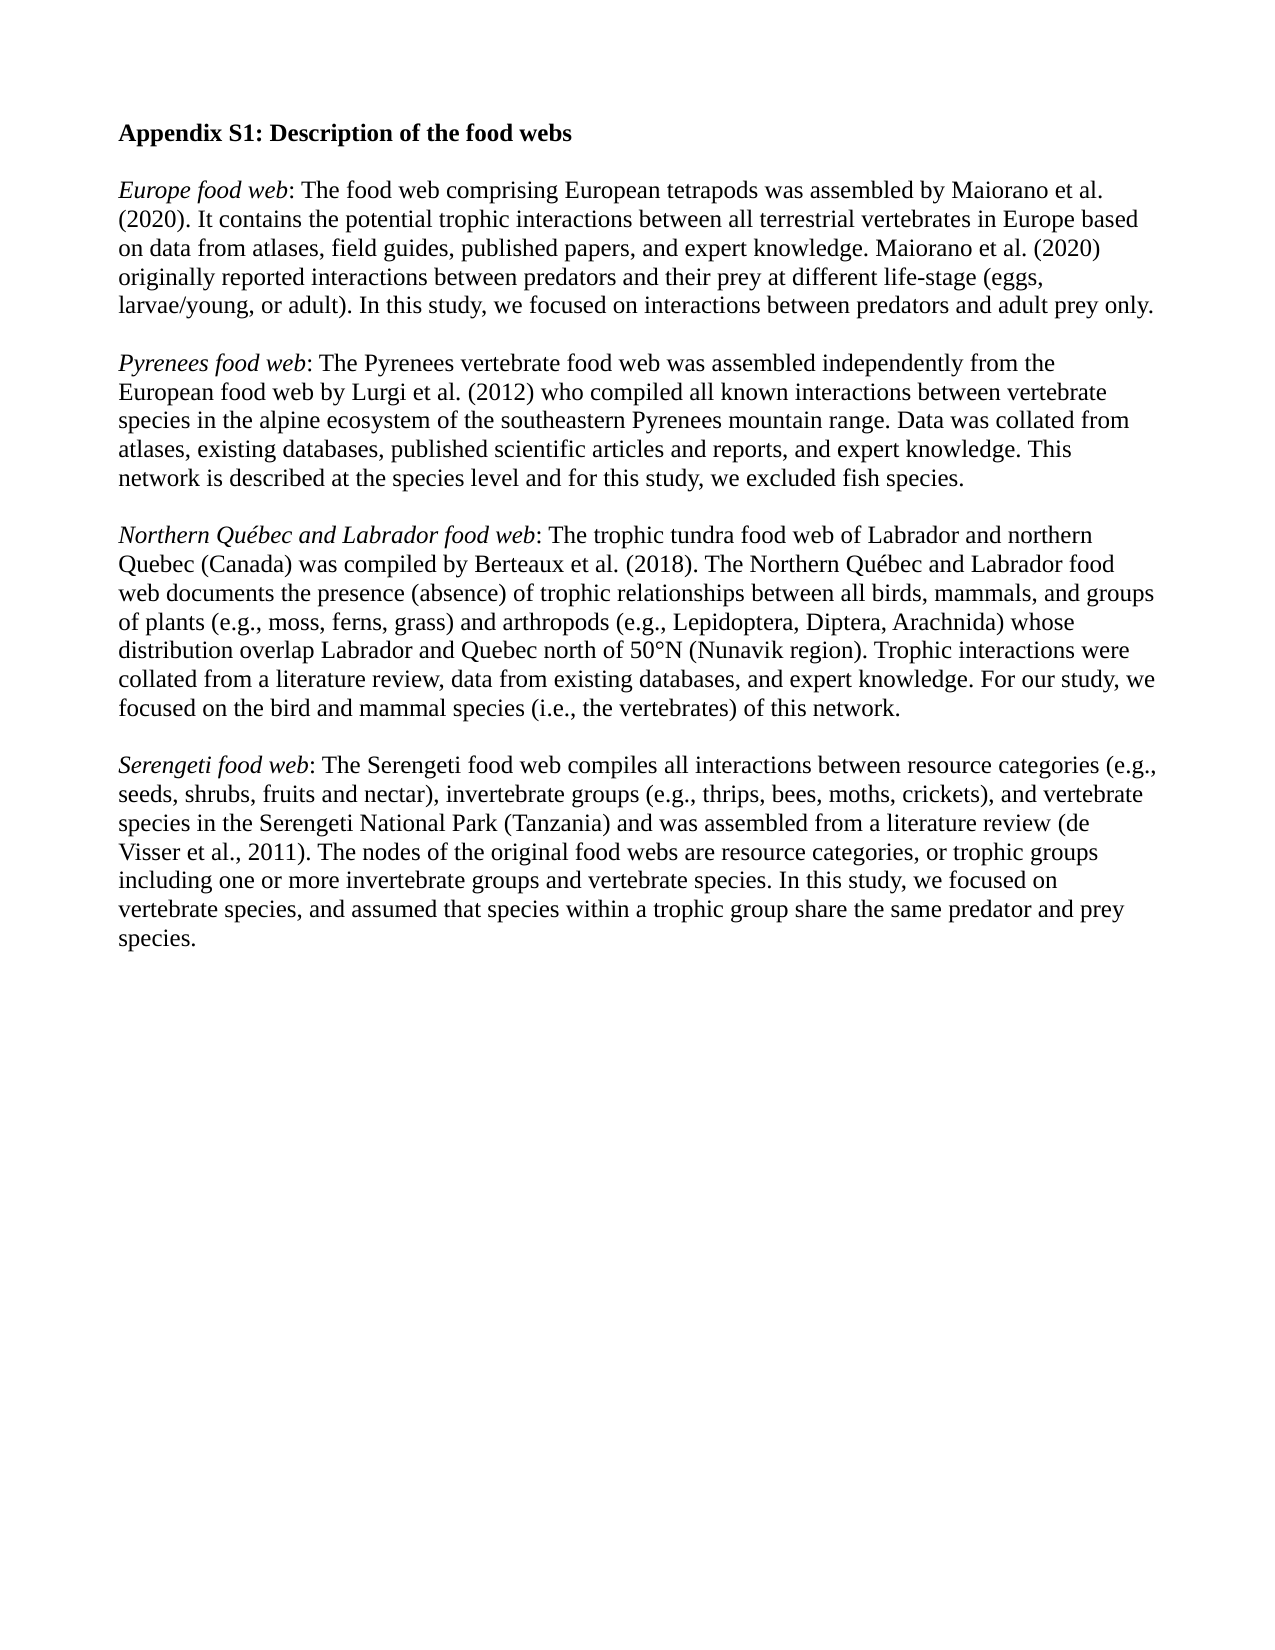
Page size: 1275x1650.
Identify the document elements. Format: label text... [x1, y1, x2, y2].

text Northern Québec and Labrador food web: The trophic tundra food web of Labrador and northern Quebec (Canada) was compiled by Berteaux et al. (2018). The Northern Québec and Labrador food web documents the presence (absence) of trophic relationships between all birds, mammals, and groups of plants (e.g., moss, ferns, grass) and arthropods (e.g., Lepidoptera, Diptera, Arachnida) whose distribution overlap Labrador and Quebec north of 50°N (Nunavik region). Trophic interactions were collated from a literature review, data from existing databases, and expert knowledge. For our study, we focused on the bird and mammal species (i.e., the vertebrates) of this network. [118, 521, 1157, 722]
text Europe food web: The food web comprising European tetrapods was assembled by Maiorano et al. (2020). It contains the potential trophic interactions between all terrestrial vertebrates in Europe based on data from atlases, field guides, published papers, and expert knowledge. Maiorano et al. (2020) originally reported interactions between predators and their prey at different life-stage (eggs, larvae/young, or adult). In this study, we focused on interactions between predators and adult prey only. [118, 176, 1157, 319]
text Serengeti food web: The Serengeti food web compiles all interactions between resource categories (e.g., seeds, shrubs, fruits and nectar), invertebrate groups (e.g., thrips, bees, moths, crickets), and vertebrate species in the Serengeti National Park (Tanzania) and was assembled from a literature review (de Visser et al., 2011). The nodes of the original food webs are resource categories, or trophic groups including one or more invertebrate groups and vertebrate species. In this study, we focused on vertebrate species, and assumed that species within a trophic group share the same predator and prey species. [118, 751, 1157, 952]
text Appendix S1: Description of the food webs [118, 118, 1157, 147]
text Pyrenees food web: The Pyrenees vertebrate food web was assembled independently from the European food web by Lurgi et al. (2012) who compiled all known interactions between vertebrate species in the alpine ecosystem of the southeastern Pyrenees mountain range. Data was collated from atlases, existing databases, published scientific articles and reports, and expert knowledge. This network is described at the species level and for this study, we excluded fish species. [118, 348, 1157, 492]
